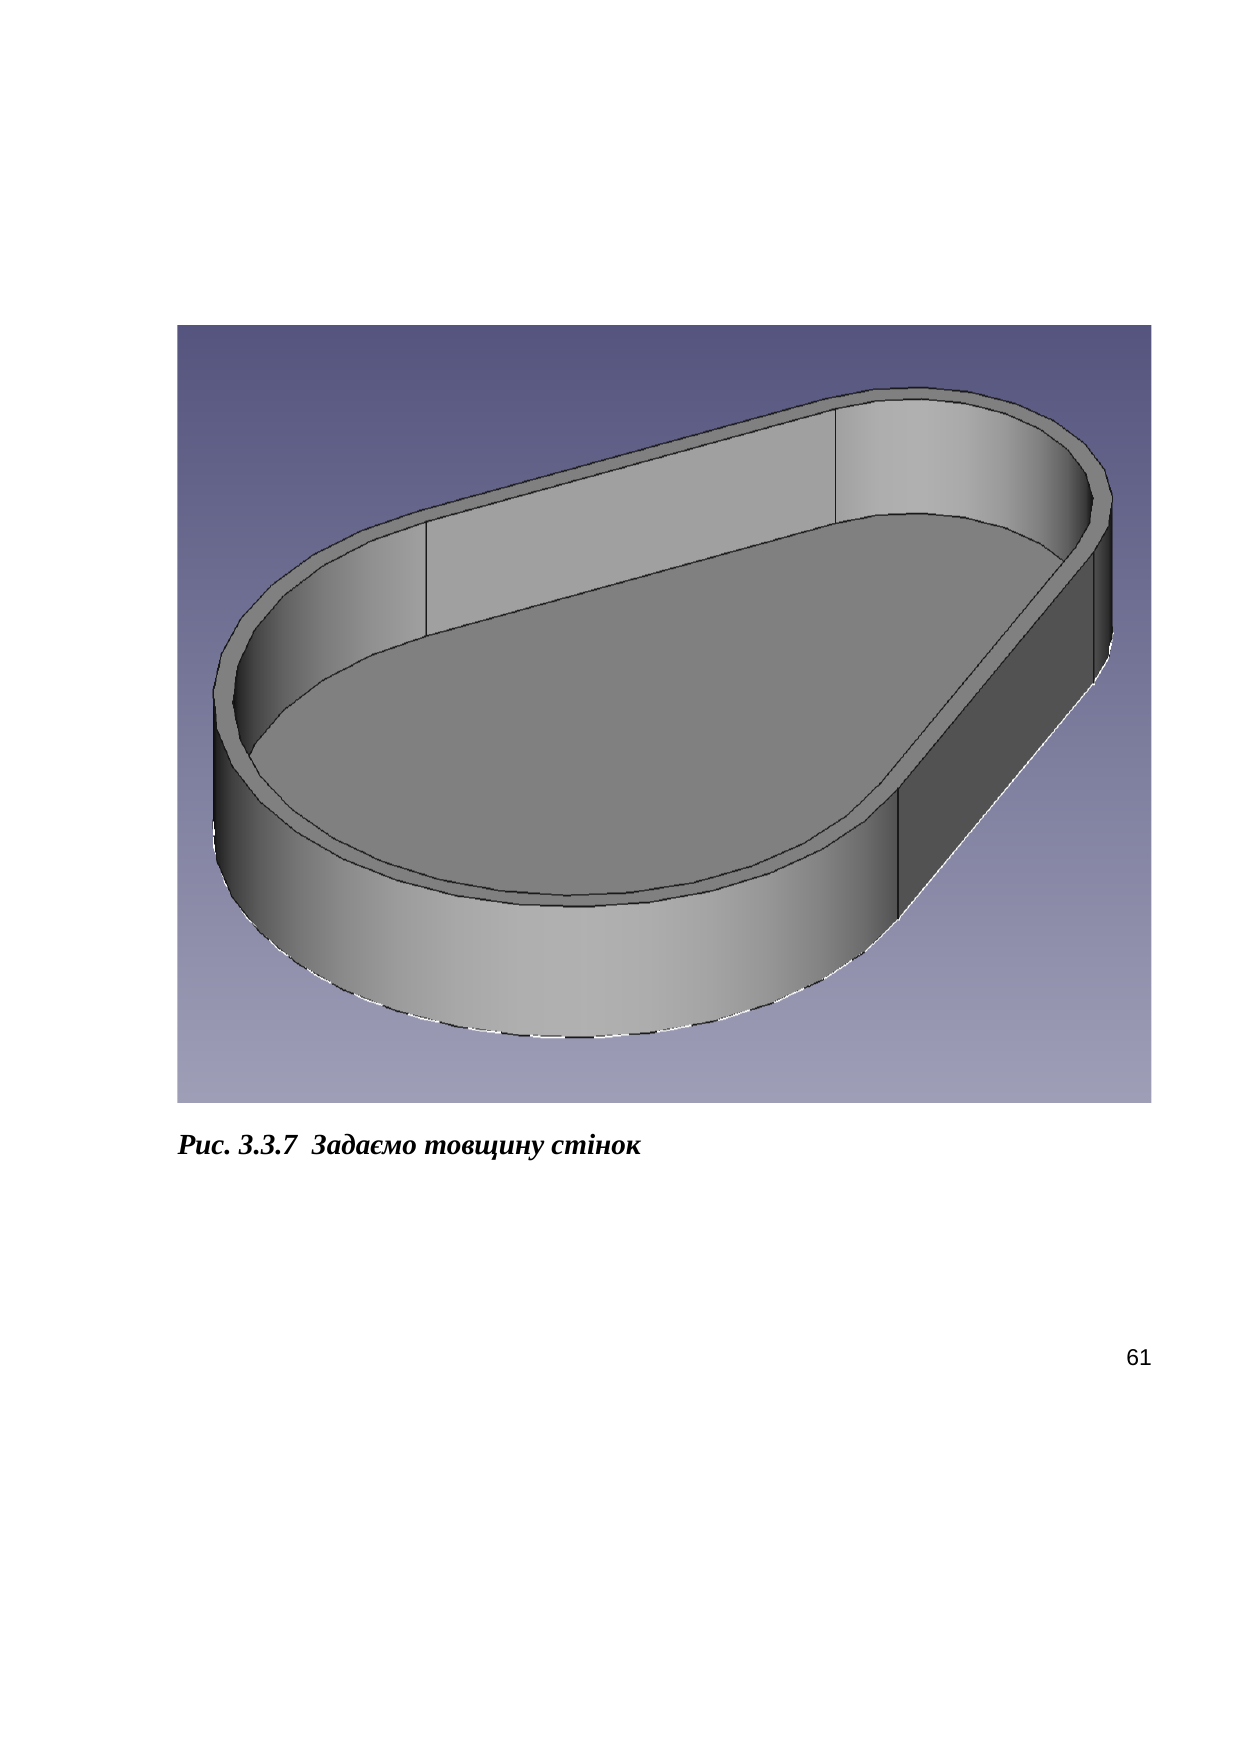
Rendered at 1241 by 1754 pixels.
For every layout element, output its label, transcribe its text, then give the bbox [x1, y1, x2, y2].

picture [177, 325, 1152, 1103]
text Рис. 3.3.7 Задаємо товщину стінок [177, 1127, 1152, 1161]
